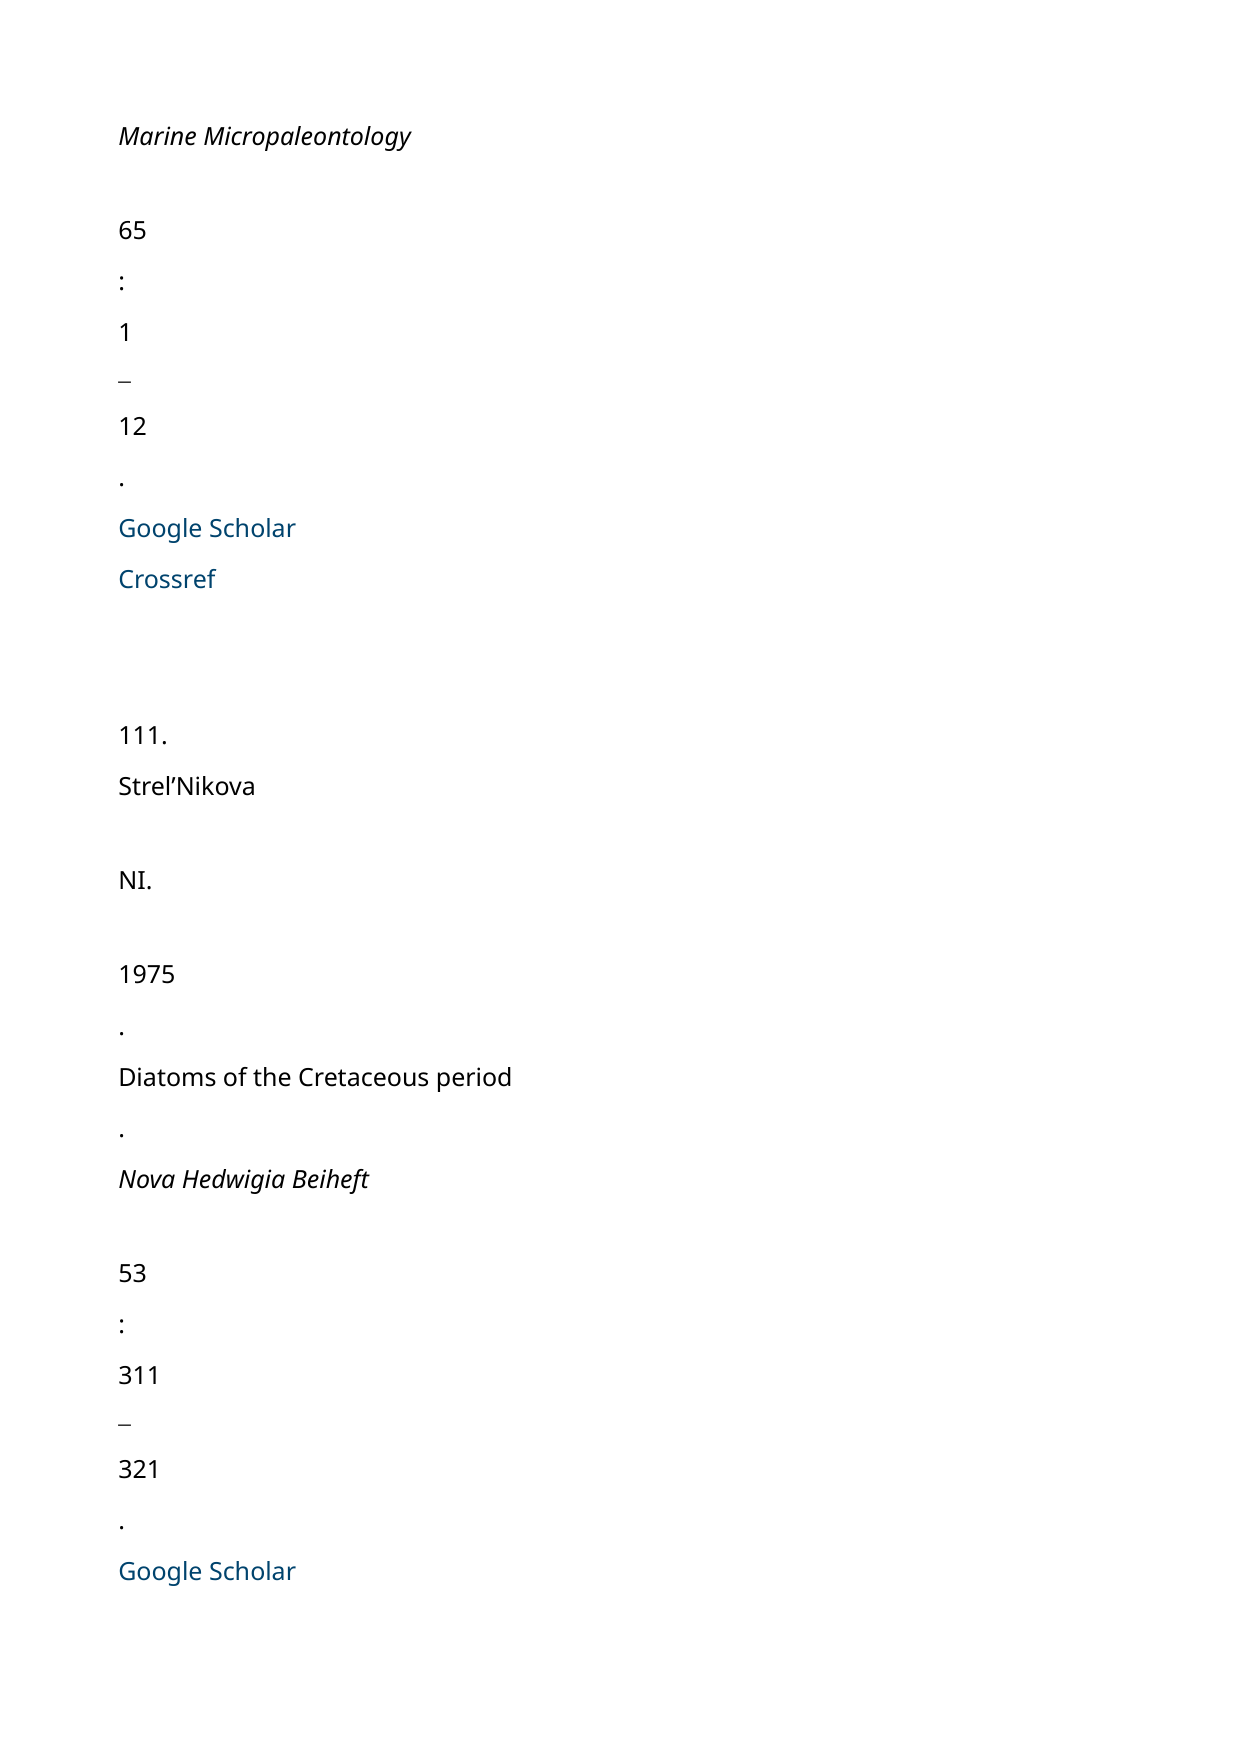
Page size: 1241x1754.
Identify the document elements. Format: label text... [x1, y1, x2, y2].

text . [118, 1503, 1122, 1537]
text 12 [118, 408, 1122, 443]
text 65 [118, 212, 1122, 246]
text . [118, 1008, 1122, 1042]
text Crossref [118, 562, 1084, 596]
text Nova Hedwigia Beiheft [118, 1161, 1122, 1195]
text . [118, 459, 1122, 494]
text – [118, 365, 1122, 394]
text 321 [118, 1452, 1122, 1486]
text : [118, 1306, 1122, 1341]
text 53 [118, 1255, 1122, 1289]
text Marine Micropaleontology [118, 118, 1122, 152]
text 111. [118, 718, 1122, 752]
text Diatoms of the Cretaceous period [118, 1059, 1122, 1093]
text NI. [118, 863, 1122, 897]
text 1975 [118, 957, 1122, 991]
text Google Scholar [118, 1554, 1084, 1588]
text . [118, 1110, 1122, 1144]
text 311 [118, 1357, 1122, 1392]
text Strel’Nikova [118, 769, 1122, 803]
text Google Scholar [118, 511, 1084, 545]
text 1 [118, 314, 1122, 348]
text – [118, 1408, 1122, 1437]
text : [118, 263, 1122, 297]
